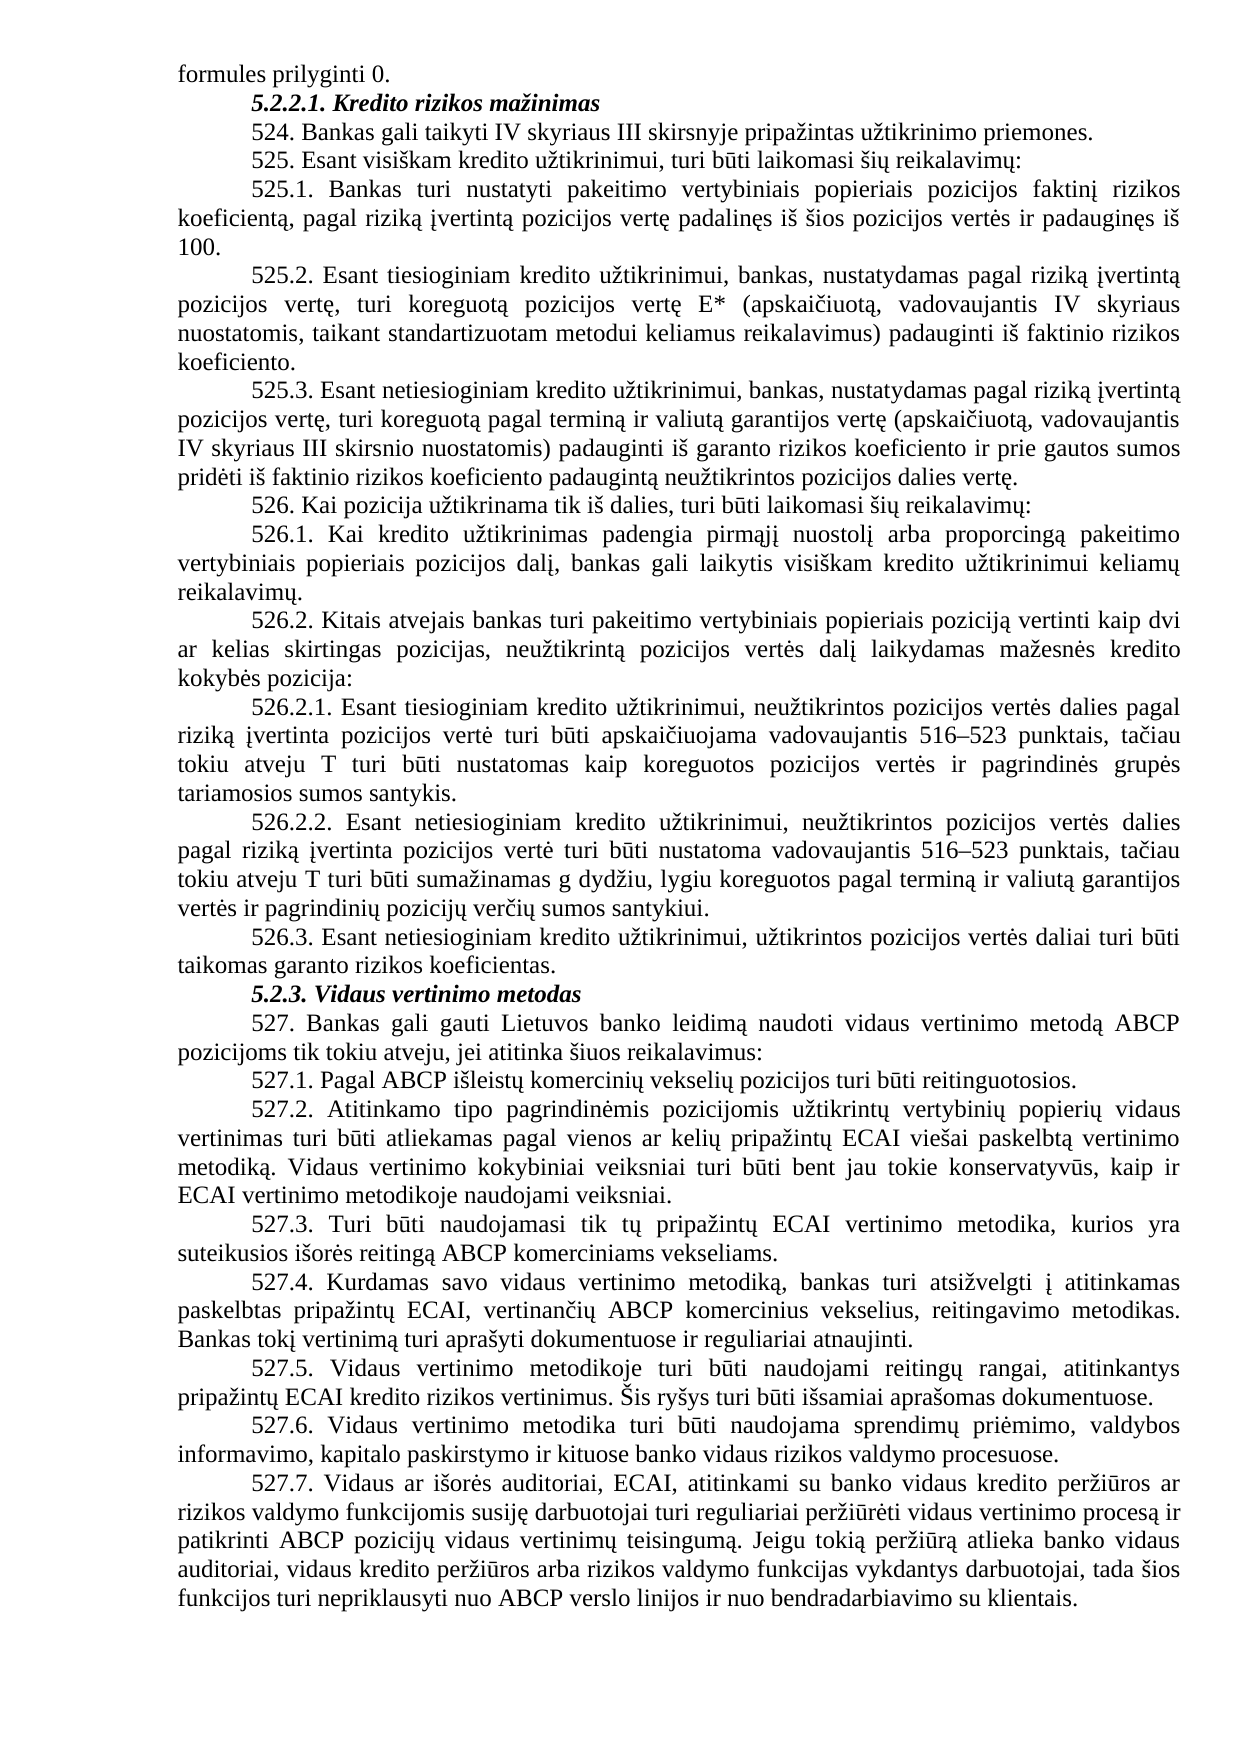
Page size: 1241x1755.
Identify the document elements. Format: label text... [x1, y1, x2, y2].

text 527.7. Vidaus ar išorės auditoriai, ECAI, atitinkami su banko vidaus kredito peržiūros ar rizikos valdymo funkcijomis susiję darbuotojai turi reguliariai peržiūrėti vidaus vertinimo procesą ir patikrinti ABCP pozicijų vidaus vertinimų teisingumą. Jeigu tokią peržiūrą atlieka banko vidaus auditoriai, vidaus kredito peržiūros arba rizikos valdymo funkcijas vykdantys darbuotojai, tada šios funkcijos turi nepriklausyti nuo ABCP verslo linijos ir nuo bendradarbiavimo su klientais. [177, 1468, 1181, 1612]
text 526.2. Kitais atvejais bankas turi pakeitimo vertybiniais popieriais poziciją vertinti kaip dvi ar kelias skirtingas pozicijas, neužtikrintą pozicijos vertės dalį laikydamas mažesnės kredito kokybės pozicija: [177, 605, 1181, 692]
text 526.3. Esant netiesioginiam kredito užtikrinimui, užtikrintos pozicijos vertės daliai turi būti taikomas garanto rizikos koeficientas. [177, 922, 1181, 979]
text 527.5. Vidaus vertinimo metodikoje turi būti naudojami reitingų rangai, atitinkantys pripažintų ECAI kredito rizikos vertinimus. Šis ryšys turi būti išsamiai aprašomas dokumentuose. [177, 1353, 1181, 1410]
text 5.2.2.1. Kredito rizikos mažinimas [177, 88, 1181, 117]
text 527.2. Atitinkamo tipo pagrindinėmis pozicijomis užtikrintų vertybinių popierių vidaus vertinimas turi būti atliekamas pagal vienos ar kelių pripažintų ECAI viešai paskelbtą vertinimo metodiką. Vidaus vertinimo kokybiniai veiksniai turi būti bent jau tokie konservatyvūs, kaip ir ECAI vertinimo metodikoje naudojami veiksniai. [177, 1094, 1181, 1209]
text 526.2.2. Esant netiesioginiam kredito užtikrinimui, neužtikrintos pozicijos vertės dalies pagal riziką įvertinta pozicijos vertė turi būti nustatoma vadovaujantis 516–523 punktais, tačiau tokiu atveju T turi būti sumažinamas g dydžiu, lygiu koreguotos pagal terminą ir valiutą garantijos vertės ir pagrindinių pozicijų verčių sumos santykiui. [177, 807, 1181, 922]
text 527.6. Vidaus vertinimo metodika turi būti naudojama sprendimų priėmimo, valdybos informavimo, kapitalo paskirstymo ir kituose banko vidaus rizikos valdymo procesuose. [177, 1410, 1181, 1468]
text 527. Bankas gali gauti Lietuvos banko leidimą naudoti vidaus vertinimo metodą ABCP pozicijoms tik tokiu atveju, jei atitinka šiuos reikalavimus: [177, 1008, 1181, 1065]
text 524. Bankas gali taikyti IV skyriaus III skirsnyje pripažintas užtikrinimo priemones. [177, 117, 1181, 145]
text formules prilyginti 0. [177, 59, 1181, 88]
text 525. Esant visiškam kredito užtikrinimui, turi būti laikomasi šių reikalavimų: [177, 145, 1181, 174]
text 526.2.1. Esant tiesioginiam kredito užtikrinimui, neužtikrintos pozicijos vertės dalies pagal riziką įvertinta pozicijos vertė turi būti apskaičiuojama vadovaujantis 516–523 punktais, tačiau tokiu atveju T turi būti nustatomas kaip koreguotos pozicijos vertės ir pagrindinės grupės tariamosios sumos santykis. [177, 692, 1181, 807]
text 525.1. Bankas turi nustatyti pakeitimo vertybiniais popieriais pozicijos faktinį rizikos koeficientą, pagal riziką įvertintą pozicijos vertę padalinęs iš šios pozicijos vertės ir padauginęs iš 100. [177, 174, 1181, 260]
text 526. Kai pozicija užtikrinama tik iš dalies, turi būti laikomasi šių reikalavimų: [177, 490, 1181, 519]
text 527.3. Turi būti naudojamasi tik tų pripažintų ECAI vertinimo metodika, kurios yra suteikusios išorės reitingą ABCP komerciniams vekseliams. [177, 1209, 1181, 1267]
text 5.2.3. Vidaus vertinimo metodas [177, 979, 1181, 1008]
text 525.3. Esant netiesioginiam kredito užtikrinimui, bankas, nustatydamas pagal riziką įvertintą pozicijos vertę, turi koreguotą pagal terminą ir valiutą garantijos vertę (apskaičiuotą, vadovaujantis IV skyriaus III skirsnio nuostatomis) padauginti iš garanto rizikos koeficiento ir prie gautos sumos pridėti iš faktinio rizikos koeficiento padaugintą neužtikrintos pozicijos dalies vertę. [177, 375, 1181, 490]
text 526.1. Kai kredito užtikrinimas padengia pirmąjį nuostolį arba proporcingą pakeitimo vertybiniais popieriais pozicijos dalį, bankas gali laikytis visiškam kredito užtikrinimui keliamų reikalavimų. [177, 519, 1181, 605]
text 527.4. Kurdamas savo vidaus vertinimo metodiką, bankas turi atsižvelgti į atitinkamas paskelbtas pripažintų ECAI, vertinančių ABCP komercinius vekselius, reitingavimo metodikas. Bankas tokį vertinimą turi aprašyti dokumentuose ir reguliariai atnaujinti. [177, 1267, 1181, 1353]
text 525.2. Esant tiesioginiam kredito užtikrinimui, bankas, nustatydamas pagal riziką įvertintą pozicijos vertę, turi koreguotą pozicijos vertę E* (apskaičiuotą, vadovaujantis IV skyriaus nuostatomis, taikant standartizuotam metodui keliamus reikalavimus) padauginti iš faktinio rizikos koeficiento. [177, 260, 1181, 375]
text 527.1. Pagal ABCP išleistų komercinių vekselių pozicijos turi būti reitinguotosios. [177, 1065, 1181, 1094]
